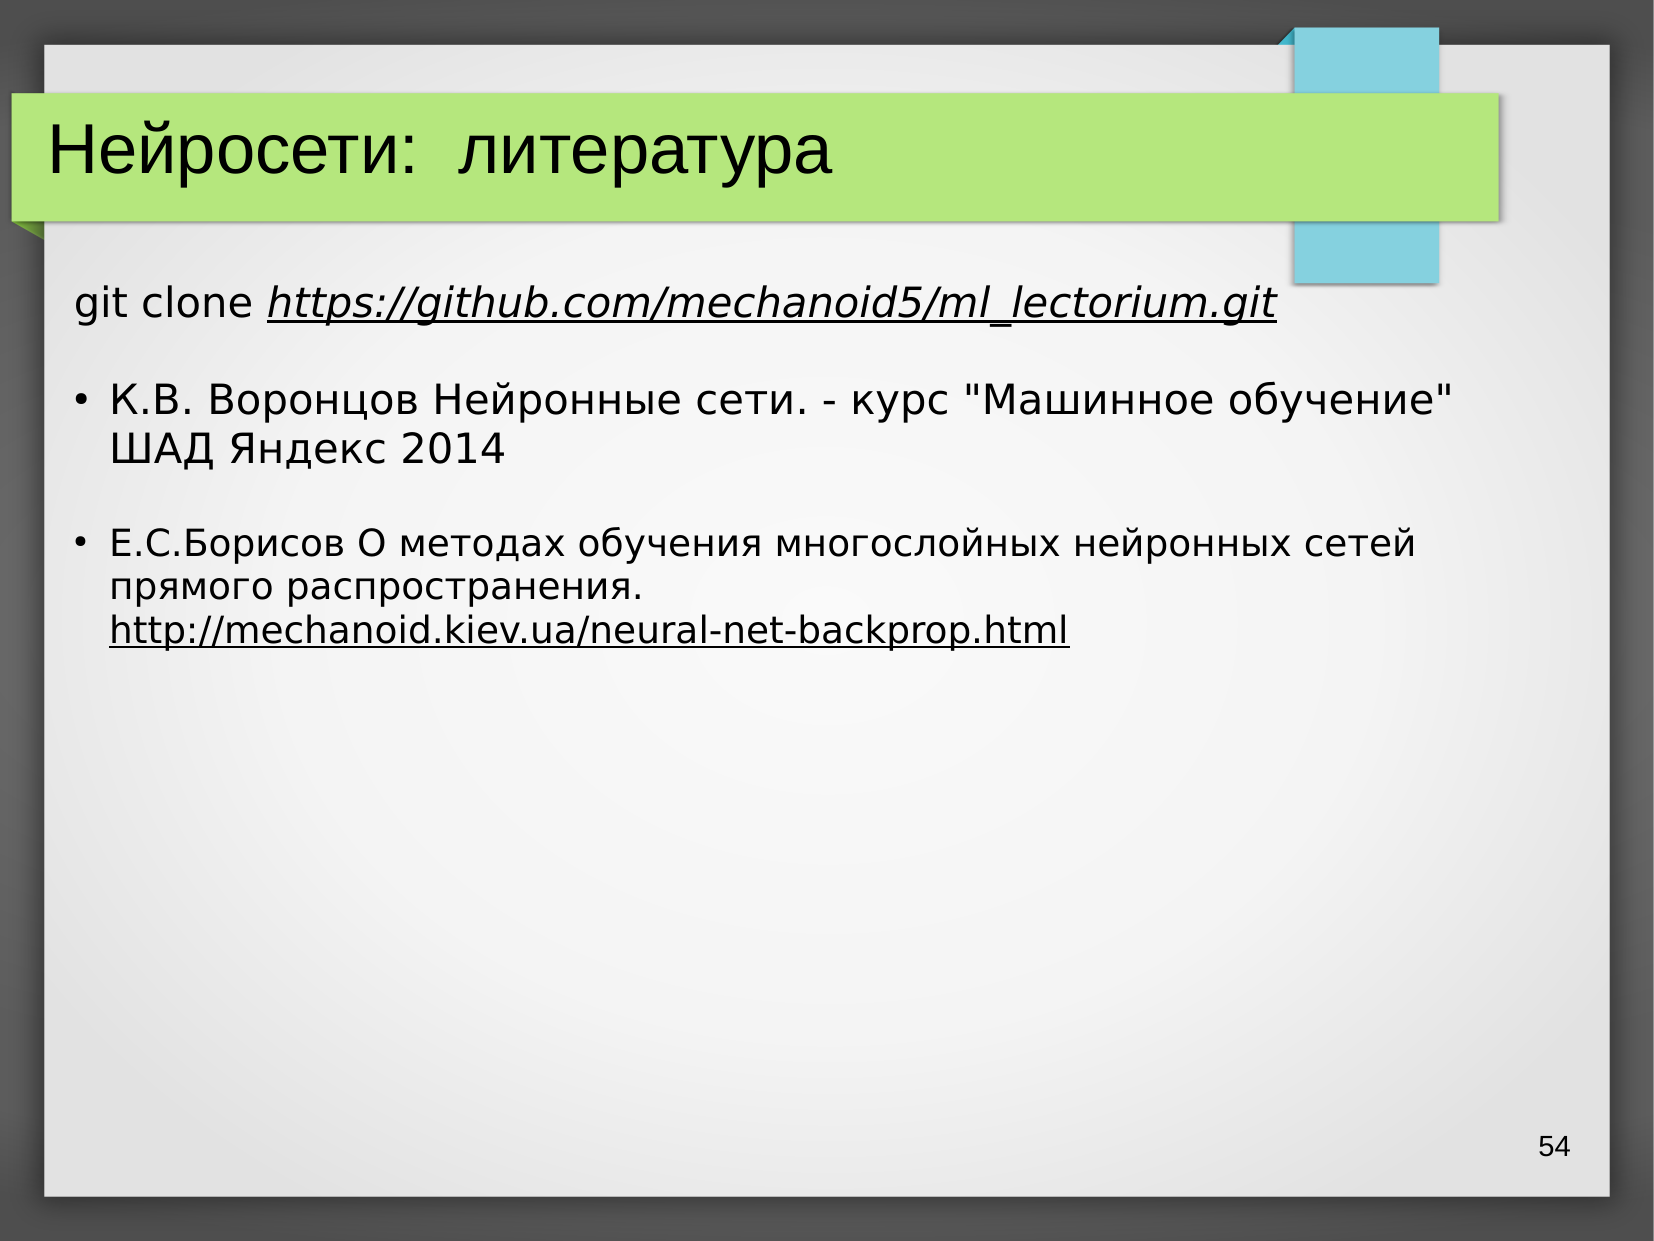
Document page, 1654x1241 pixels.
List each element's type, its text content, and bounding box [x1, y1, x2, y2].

title Нейросети: литература [47, 96, 1536, 201]
text_box git clone https://github.com/mechanoid5/ml_lectorium.git К.В. Воронцов Нейронные сети. - курс "Машинное обучение" ШАД Яндекс 2014 Е.С.Борисов О методах обучения многослойных нейронных сетей прямого распространения. http://mechanoid.kiev.ua/neural-net-backprop.html [59, 271, 1489, 815]
picture [0, 0, 1654, 1241]
